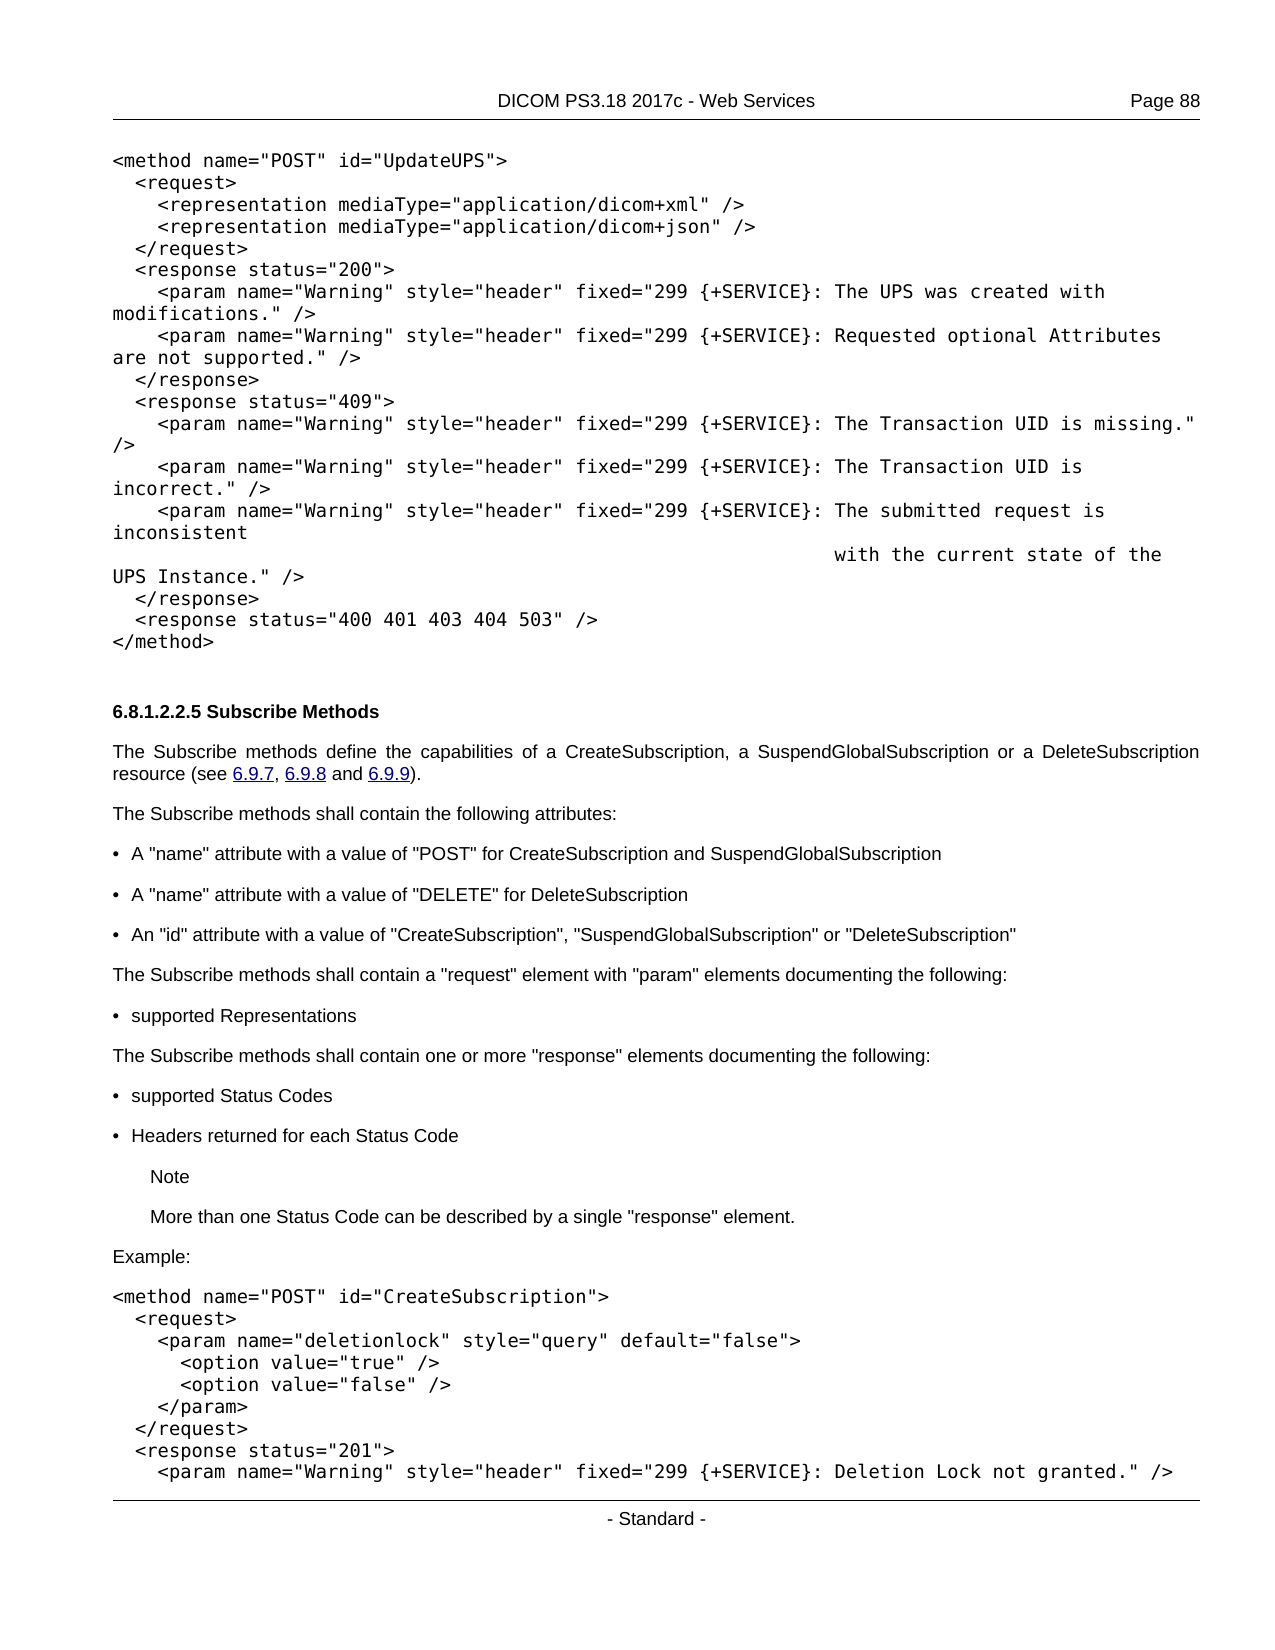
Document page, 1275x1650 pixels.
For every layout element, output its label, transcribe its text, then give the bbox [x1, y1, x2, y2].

text 6.8.1.2.2.5 Subscribe Methods [112, 701, 1200, 722]
list An "id" attribute with a value of "CreateSubscription", "SuspendGlobalSubscription" or "DeleteSubscription" [112, 924, 1200, 945]
text Note [150, 1166, 1162, 1187]
text The Subscribe methods shall contain one or more "response" elements documenting the following: [112, 1045, 1200, 1066]
list supported Representations [112, 1004, 1200, 1026]
list A "name" attribute with a value of "POST" for CreateSubscription and SuspendGlobalSubscription [112, 843, 1200, 865]
text Example: [112, 1246, 1200, 1268]
text More than one Status Code can be described by a single "response" element. [150, 1206, 1162, 1227]
text The Subscribe methods define the capabilities of a CreateSubscription, a SuspendGlobalSubscription or a DeleteSubscription resource (see 6.9.7, 6.9.8 and 6.9.9). [112, 741, 1200, 784]
text <method name="POST" id="UpdateUPS"> <request> <representation mediaType="application/dicom+xml" /> <representation mediaType="application/dicom+json" /> </request> <response status="200"> <param name="Warning" style="header" fixed="299 {+SERVICE}: The UPS was created with modifications." /> <param name="Warning" style="header" fixed="299 {+SERVICE}: Requested optional Attributes are not supported." /> </response> <response status="409"> <param name="Warning" style="header" fixed="299 {+SERVICE}: The Transaction UID is missing." /> <param name="Warning" style="header" fixed="299 {+SERVICE}: The Transaction UID is incorrect." /> <param name="Warning" style="header" fixed="299 {+SERVICE}: The submitted request is inconsistent with the current state of the UPS Instance." /> </response> <response status="400 401 403 404 503" /> </method> [112, 150, 1200, 682]
list A "name" attribute with a value of "DELETE" for DeleteSubscription [112, 883, 1200, 905]
list supported Status Codes [112, 1085, 1200, 1107]
text The Subscribe methods shall contain the following attributes: [112, 803, 1200, 824]
text <method name="POST" id="CreateSubscription"> <request> <param name="deletionlock" style="query" default="false"> <option value="true" /> <option value="false" /> </param> </request> <response status="201"> <param name="Warning" style="header" fixed="299 {+SERVICE}: Deletion Lock not granted." /> [112, 1287, 1200, 1483]
list Headers returned for each Status Code [112, 1125, 1200, 1147]
text The Subscribe methods shall contain a "request" element with "param" elements documenting the following: [112, 964, 1200, 986]
